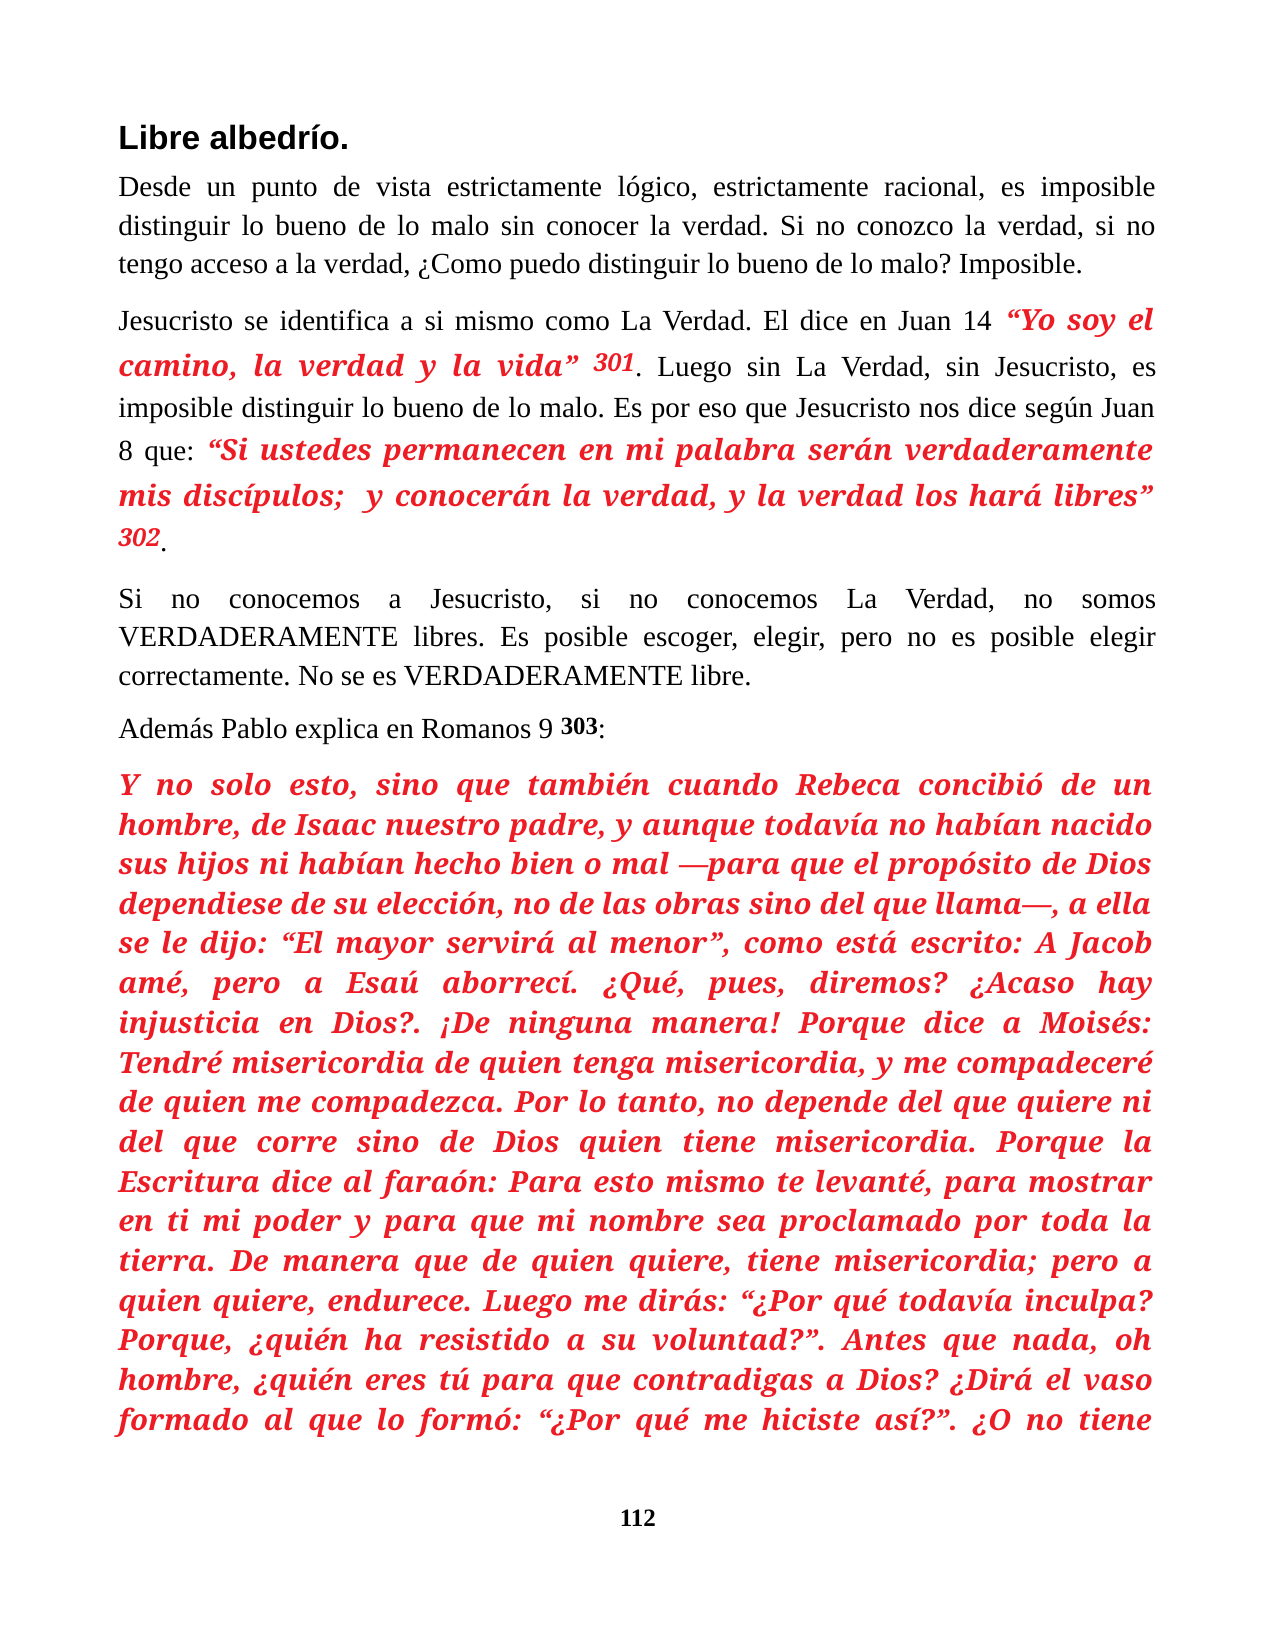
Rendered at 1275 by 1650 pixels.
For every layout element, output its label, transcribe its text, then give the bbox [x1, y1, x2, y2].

text Además Pablo explica en Romanos 9 : [118, 711, 1157, 744]
text Desde un punto de vista estrictamente lógico, estrictamente racional, es imposible distinguir lo bueno de lo malo sin conocer la verdad. Si no conozco la verdad, si no tengo acceso a la verdad, ¿Como puedo distinguir lo bueno de lo malo? Imposible. [118, 169, 1157, 280]
text Si no conocemos a Jesucristo, si no conocemos La Verdad, no somos VERDADERAMENTE libres. Es posible escoger, elegir, pero no es posible elegir correctamente. No se es VERDADERAMENTE libre. [118, 581, 1157, 691]
subtitle Libre albedrío. [118, 118, 1157, 157]
text Y no solo esto, sino que también cuando Rebeca concibió de un hombre, de Isaac nuestro padre, y aunque todavía no habían nacido sus hijos ni habían hecho bien o mal —para que el propósito de Dios dependiese de su elección, no de las obras sino del que llama—, a ella se le dijo: “El mayor servirá al menor”, como está escrito: A Jacob amé, pero a Esaú aborrecí. ¿Qué, pues, diremos? ¿Acaso hay injusticia en Dios?. ¡De ninguna manera! Porque dice a Moisés: Tendré misericordia de quien tenga misericordia, y me compadeceré de quien me compadezca. Por lo tanto, no depende del que quiere ni del que corre sino de Dios quien tiene misericordia. Porque la Escritura dice al faraón: Para esto mismo te levanté, para mostrar en ti mi poder y para que mi nombre sea proclamado por toda la tierra. De manera que de quien quiere, tiene misericordia; pero a quien quiere, endurece. Luego me dirás: “¿Por qué todavía inculpa? Porque, ¿quién ha resistido a su voluntad?”. Antes que nada, oh hombre, ¿quién eres tú para que contradigas a Dios? ¿Dirá el vaso formado al que lo formó: “¿Por qué me hiciste así?”. ¿O no tiene [118, 764, 1157, 1439]
text Jesucristo se identifica a si mismo como La Verdad. El dice en Juan 14 “Yo soy el camino, la verdad y la vida” . Luego sin La Verdad, sin Jesucristo, es imposible distinguir lo bueno de lo malo. Es por eso que Jesucristo nos dice según Juan 8 que: “Si ustedes permanecen en mi palabra serán verdaderamente mis discípulos; y conocerán la verdad, y la verdad los hará libres” . [118, 299, 1157, 560]
